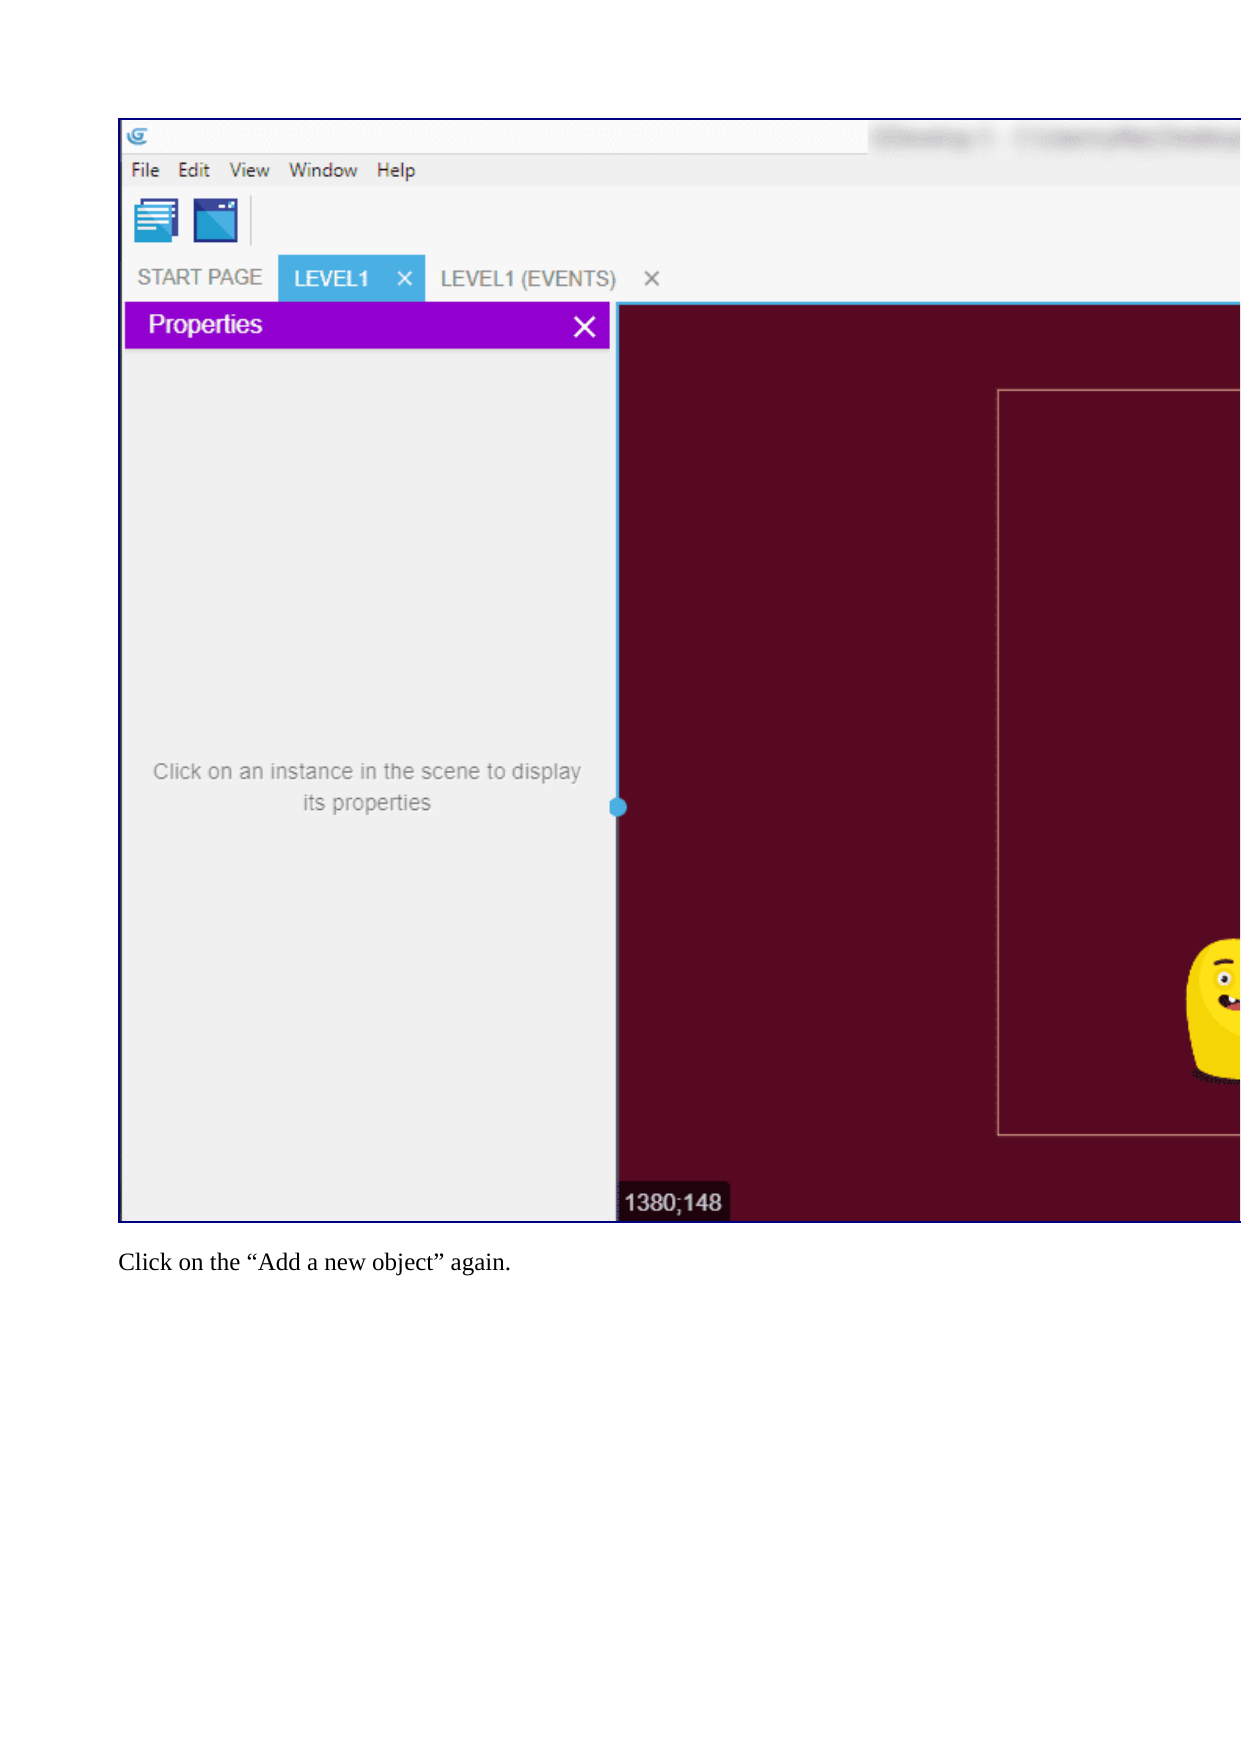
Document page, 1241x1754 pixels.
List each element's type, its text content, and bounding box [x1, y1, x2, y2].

text Click on the “Add a new object” again. [118, 1247, 1122, 1276]
picture [120, 120, 1241, 1221]
